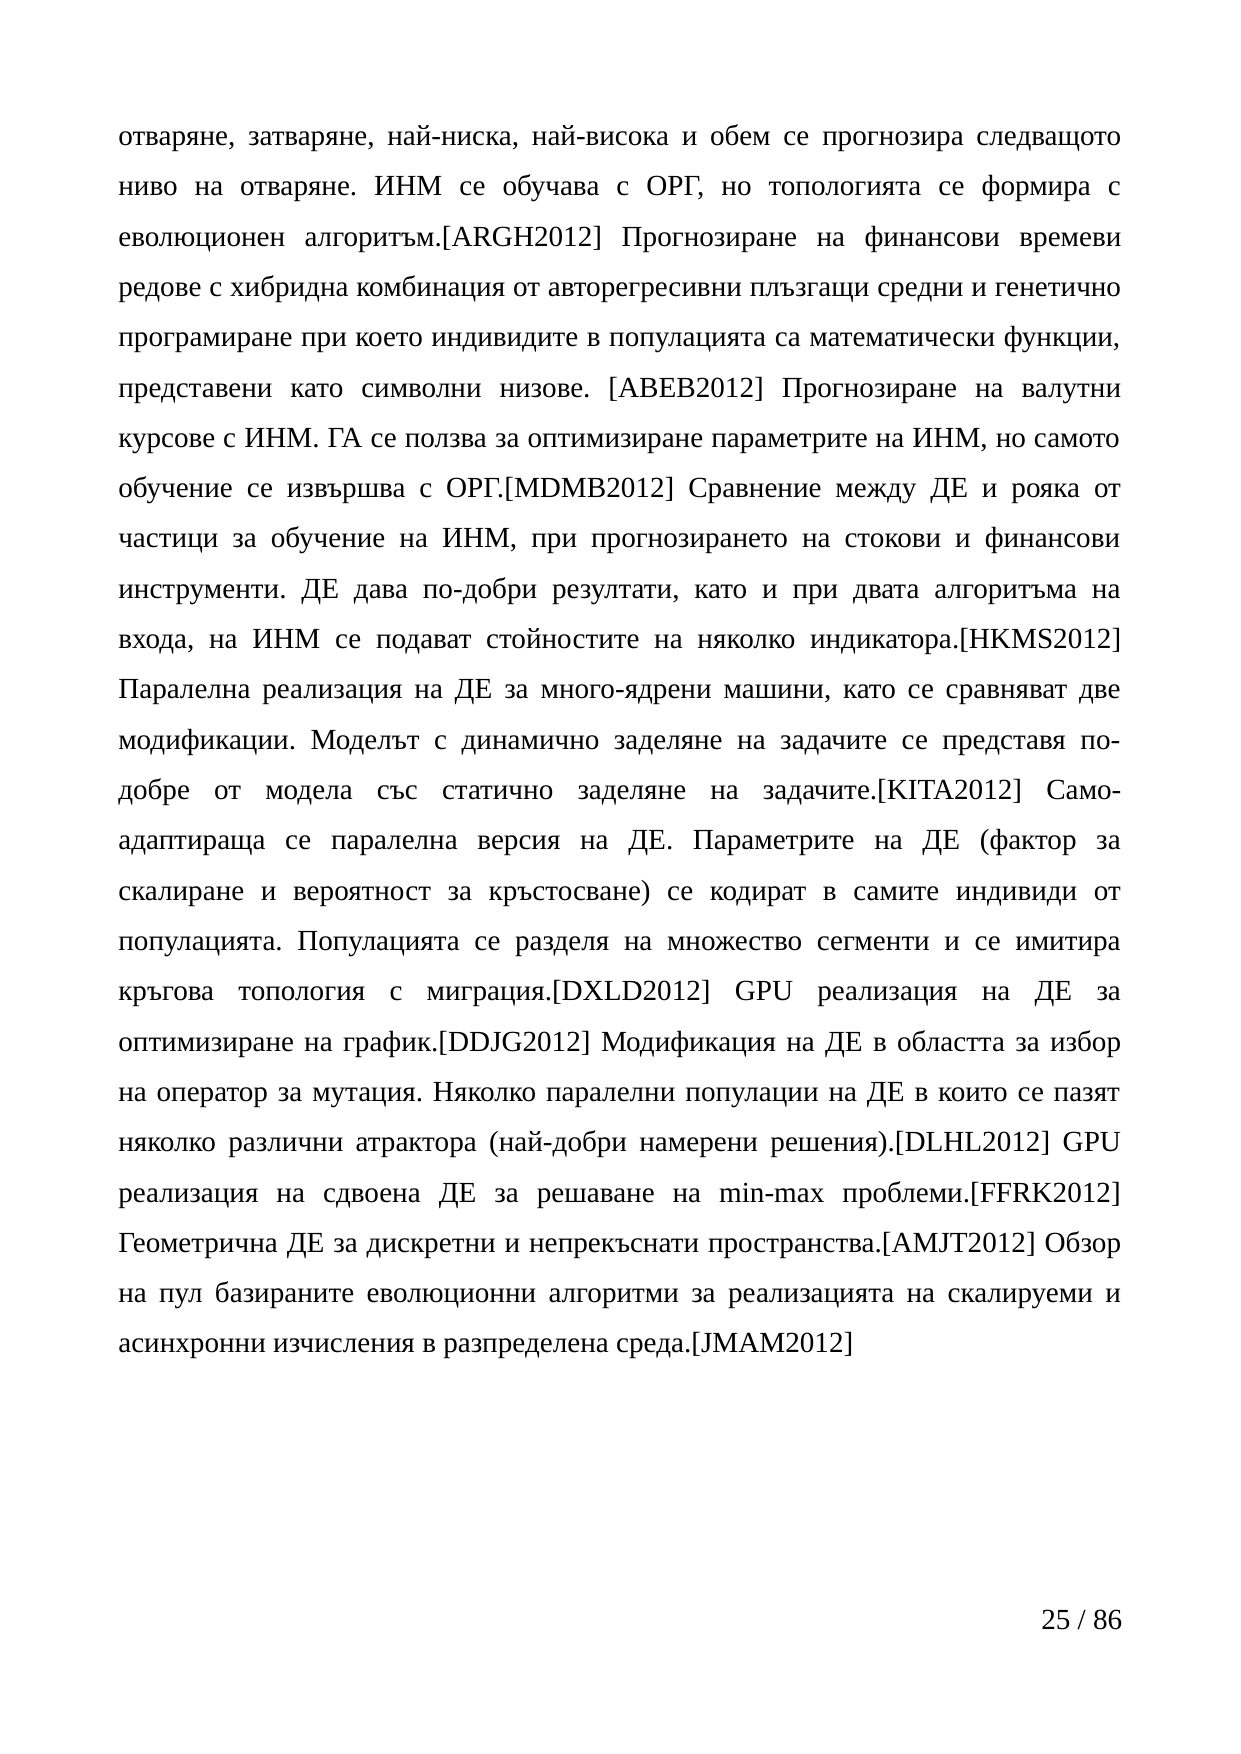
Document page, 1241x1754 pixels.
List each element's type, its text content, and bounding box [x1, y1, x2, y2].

text отваряне, затваряне, най-ниска, най-висока и обем се прогнозира следващото ниво на отваряне. ИНМ се обучава с ОРГ, но топологията се формира с еволюционен алгоритъм.[ARGH2012] Прогнозиране на финансови времеви редове с хибридна комбинация от авторегресивни плъзгащи средни и генетично програмиране при което индивидите в популацията са математически функции, представени като символни низове. [ABEB2012] Прогнозиране на валутни курсове с ИНМ. ГА се ползва за оптимизиране параметрите на ИНМ, но самото обучение се извършва с ОРГ.[MDMB2012] Сравнение между ДЕ и рояка от частици за обучение на ИНМ, при прогнозирането на стокови и финансови инструменти. ДЕ дава по-добри резултати, като и при двата алгоритъма на входа, на ИНМ се подават стойностите на няколко индикатора.[HKMS2012] Паралелна реализация на ДЕ за много-ядрени машини, като се сравняват две модификации. Моделът с динамично заделяне на задачите се представя по-добре от модела със статично заделяне на задачите.[KITA2012] Само-адаптираща се паралелна версия на ДЕ. Параметрите на ДЕ (фактор за скалиране и вероятност за кръстосване) се кодират в самите индивиди от популацията. Популацията се разделя на множество сегменти и се имитира кръгова топология с миграция.[DXLD2012] GPU реализация на ДЕ за оптимизиране на график.[DDJG2012] Модификация на ДЕ в областта за избор на оператор за мутация. Няколко паралелни популации на ДЕ в които се пазят няколко различни атрактора (най-добри намерени решения).[DLHL2012] GPU реализация на сдвоена ДЕ за решаване на min-max проблеми.[FFRK2012] Геометрична ДЕ за дискретни и непрекъснати пространства.[AMJT2012] Обзор на пул базираните еволюционни алгоритми за реализацията на скалируеми и асинхронни изчисления в разпределена среда.[JMAM2012] [118, 118, 1122, 1359]
